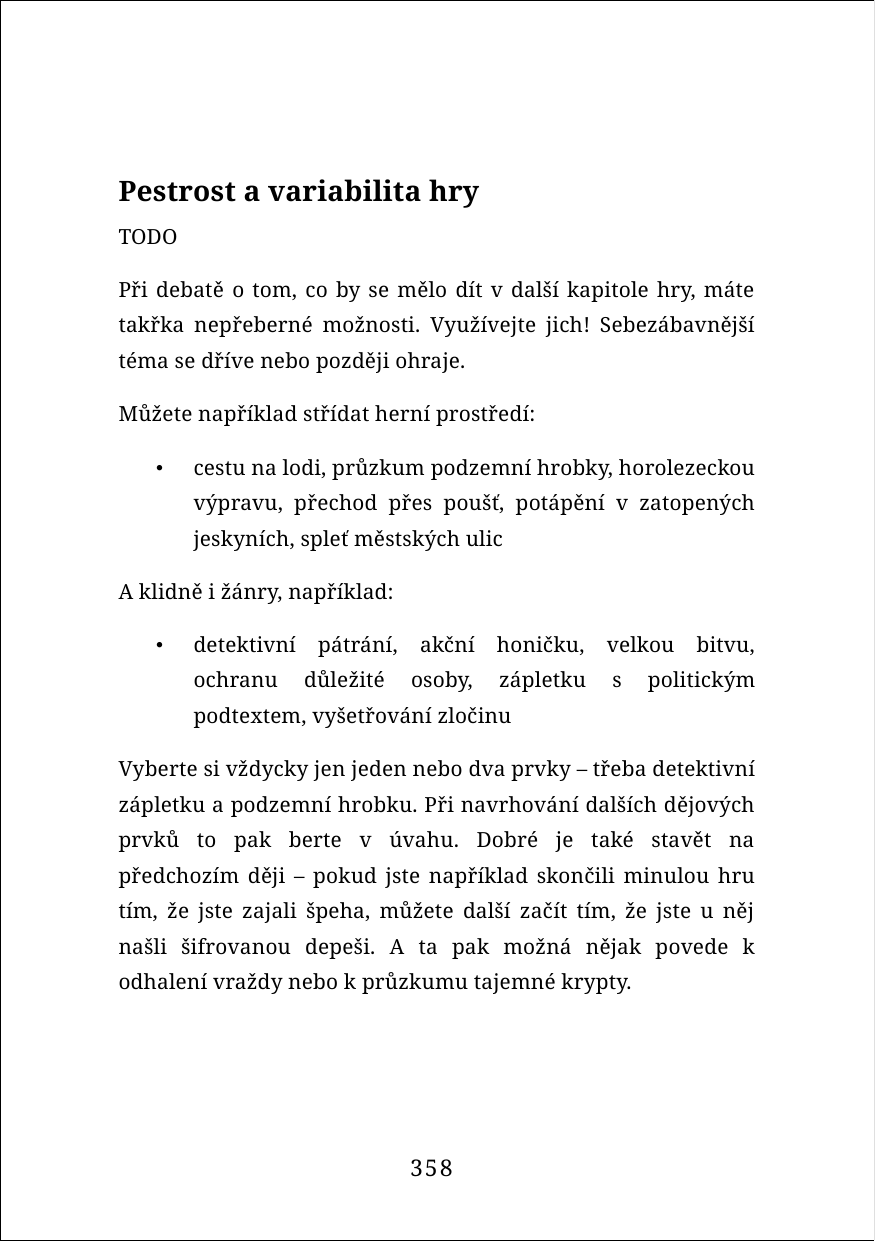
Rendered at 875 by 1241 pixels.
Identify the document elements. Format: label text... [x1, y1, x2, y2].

text Můžete například střídat herní prostředí: [118, 399, 756, 428]
text Při debatě o tom, co by se mělo dít v další kapitole hry, máte takřka nepřeberné možnosti. Využívejte jich! Sebezábavnější téma se dříve nebo později ohraje. [118, 275, 756, 374]
list cestu na lodi, průzkum podzemní hrobky, horolezeckou výpravu, přechod přes poušť, potápění v zatopených jeskyních, spleť městských ulic [156, 453, 756, 552]
subtitle Pestrost a variabilita hry [118, 172, 756, 210]
list detektivní pátrání, akční honičku, velkou bitvu, ochranu důležité osoby, zápletku s politickým podtextem, vyšetřování zločinu [156, 630, 756, 729]
text TODO [118, 222, 756, 250]
text A klidně i žánry, například: [118, 577, 756, 605]
text Vyberte si vždycky jen jeden nebo dva prvky – třeba detektivní zápletku a podzemní hrobku. Při navrhování dalších dějových prvků to pak berte v úvahu. Dobré je také stavět na předchozím ději – pokud jste například skončili minulou hru tím, že jste zajali špeha, můžete další začít tím, že jste u něj našli šifrovanou depeši. A ta pak možná nějak povede k odhalení vraždy nebo k průzkumu tajemné krypty. [118, 754, 756, 996]
